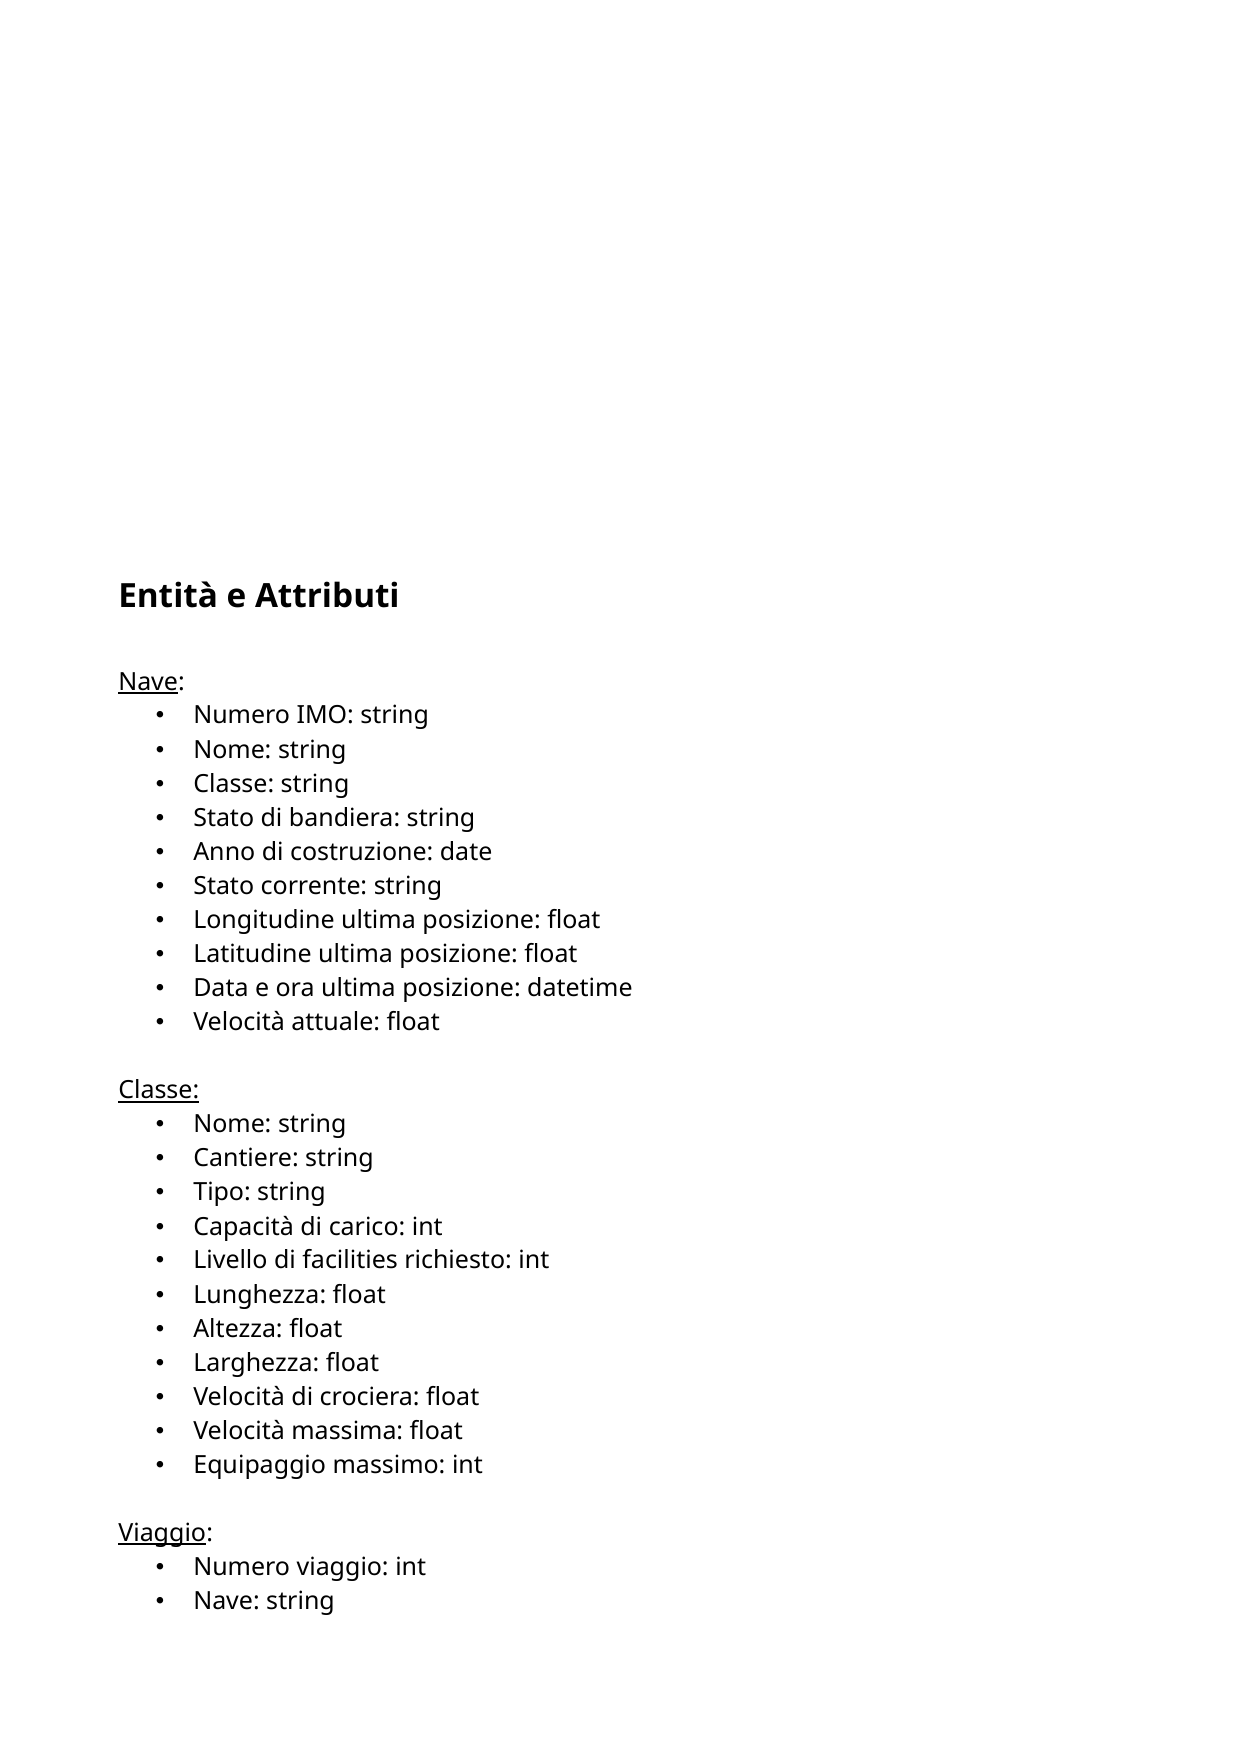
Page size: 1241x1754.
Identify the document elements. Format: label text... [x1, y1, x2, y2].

list Tipo: string [156, 1174, 1122, 1208]
text Classe: [118, 1072, 1122, 1106]
list Larghezza: float [156, 1344, 1122, 1378]
list Livello di facilities richiesto: int [156, 1242, 1122, 1276]
list Classe: string [156, 765, 1122, 799]
list Longitudine ultima posizione: float [156, 902, 1122, 936]
list Numero viaggio: int [156, 1549, 1122, 1583]
list Latitudine ultima posizione: float [156, 936, 1122, 970]
list Nave: string [156, 1583, 1122, 1617]
list Cantiere: string [156, 1140, 1122, 1174]
list Stato corrente: string [156, 867, 1122, 902]
text Entità e Attributi [118, 572, 1122, 618]
list Data e ora ultima posizione: datetime [156, 970, 1122, 1004]
list Velocità massima: float [156, 1412, 1122, 1447]
list Nome: string [156, 1106, 1122, 1140]
list Stato di bandiera: string [156, 799, 1122, 833]
list Lunghezza: float [156, 1276, 1122, 1310]
list Anno di costruzione: date [156, 833, 1122, 867]
text Nave: [118, 663, 1122, 697]
list Nome: string [156, 731, 1122, 765]
list Numero IMO: string [156, 697, 1122, 731]
list Capacità di carico: int [156, 1208, 1122, 1242]
list Altezza: float [156, 1310, 1122, 1344]
list Velocità attuale: float [156, 1004, 1122, 1038]
list Equipaggio massimo: int [156, 1447, 1122, 1481]
text Viaggio: [118, 1515, 1122, 1549]
list Velocità di crociera: float [156, 1378, 1122, 1412]
